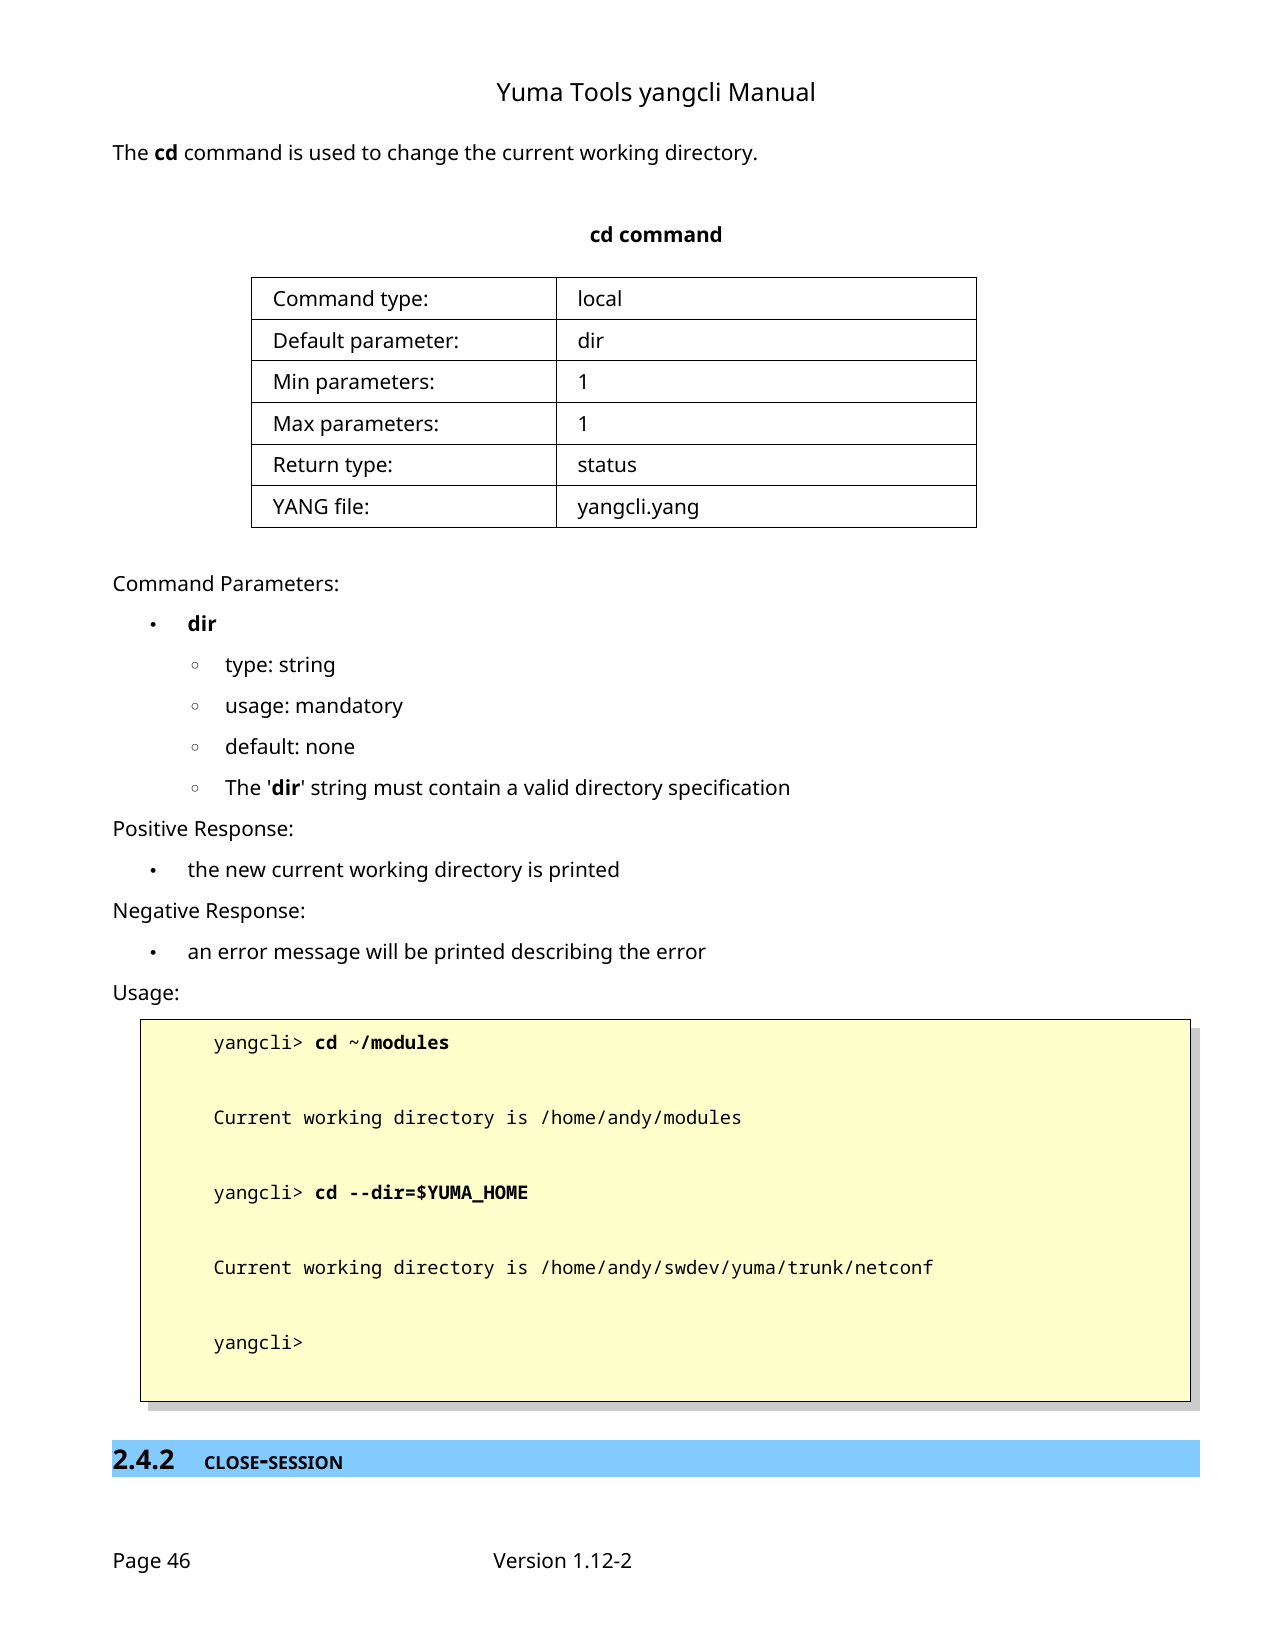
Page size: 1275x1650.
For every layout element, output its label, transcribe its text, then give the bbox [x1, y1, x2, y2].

table_cell status [557, 445, 976, 485]
list usage: mandatory [187, 691, 1200, 720]
list the new current working directory is printed [150, 855, 1200, 884]
text yangcli> cd ~/modules [141, 1020, 1190, 1054]
table_cell YANG file: [252, 486, 556, 527]
table_cell Max parameters: [252, 403, 556, 443]
list default: none [187, 732, 1200, 761]
text Command Parameters: [112, 569, 1200, 597]
text The cd command is used to change the current working directory. [112, 138, 1200, 167]
text yangcli> [141, 1319, 1190, 1354]
table_cell Return type: [252, 445, 556, 485]
list dir [150, 609, 1200, 638]
text Negative Response: [112, 896, 1200, 924]
text Current working directory is /home/andy/modules [141, 1094, 1190, 1129]
text Current working directory is /home/andy/swdev/yuma/trunk/netconf [141, 1244, 1190, 1279]
table_cell 1 [557, 361, 976, 402]
table_cell dir [557, 320, 976, 360]
table_cell Default parameter: [252, 320, 556, 360]
list an error message will be printed describing the error [150, 937, 1200, 966]
table_header local [557, 278, 976, 319]
table_cell 1 [557, 403, 976, 443]
text Usage: [112, 978, 1200, 1006]
table_header Command type: [252, 278, 556, 319]
subtitle cd command [127, 220, 1185, 249]
list The 'dir' string must contain a valid directory specification [187, 773, 1200, 802]
text Positive Response: [112, 814, 1200, 843]
text yangcli> cd --dir=$YUMA_HOME [141, 1169, 1190, 1204]
table_cell yangcli.yang [557, 486, 976, 527]
table_cell Min parameters: [252, 361, 556, 402]
list type: string [187, 651, 1200, 679]
subtitle close-session [112, 1440, 1200, 1477]
